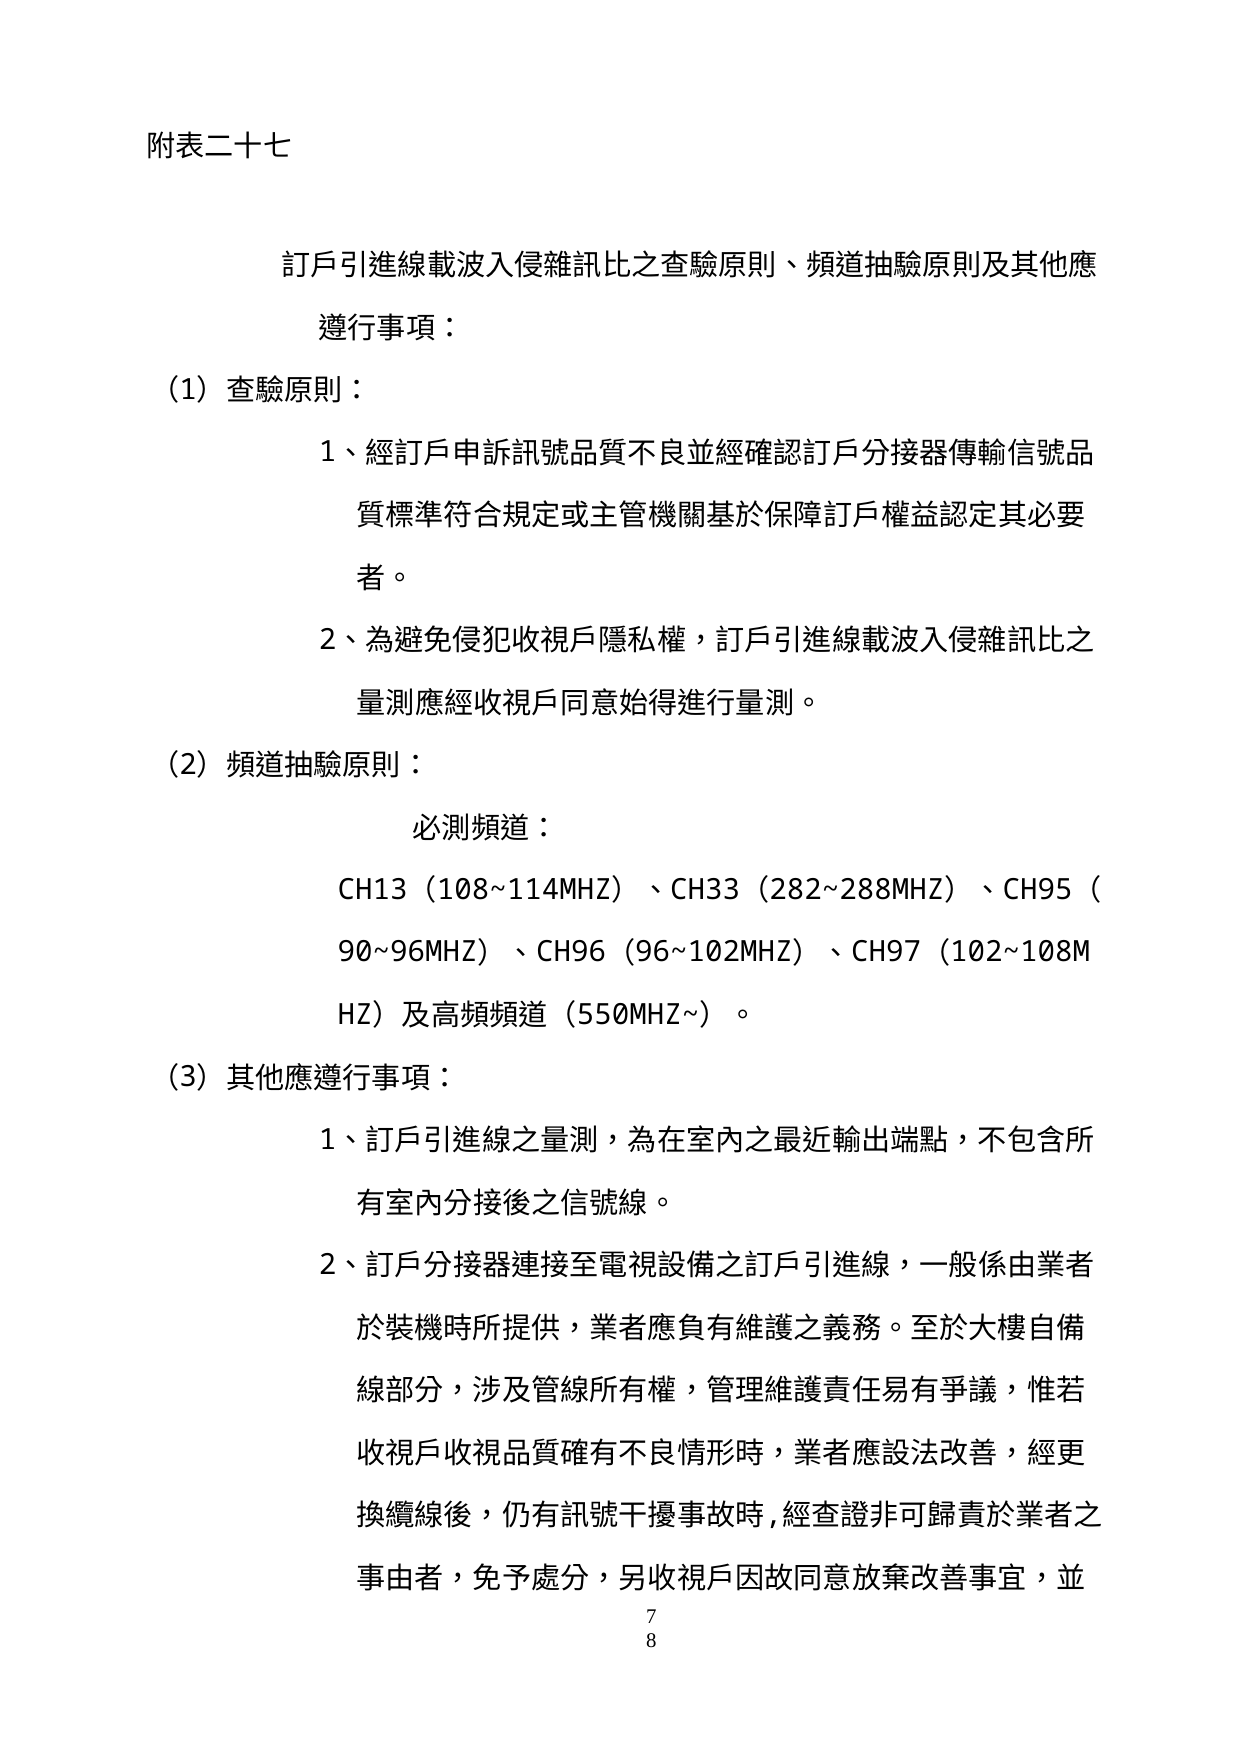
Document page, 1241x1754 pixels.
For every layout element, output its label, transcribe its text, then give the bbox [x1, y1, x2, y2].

text 1、訂戶引進線之量測，為在室內之最近輸出端點，不包含所有室內分接後之信號線。 [318, 1096, 1106, 1221]
list 其他應遵行事項： [150, 1034, 1106, 1096]
text 訂戶引進線載波入侵雜訊比之查驗原則、頻道抽驗原則及其他應遵行事項： [281, 221, 1106, 346]
text 附表二十七 [146, 122, 304, 165]
text 1、經訂戶申訴訊號品質不良並經確認訂戶分接器傳輸信號品質標準符合規定或主管機關基於保障訂戶權益認定其必要者。 [318, 409, 1106, 596]
text 必測頻道：CH13（108~114MHZ）、CH33（282~288MHZ）、CH95（90~96MHZ）、CH96（96~102MHZ）、CH97（102~108MHZ）及高頻頻道（550MHZ~）。 [337, 784, 1106, 1034]
text 2、訂戶分接器連接至電視設備之訂戶引進線，一般係由業者於裝機時所提供，業者應負有維護之義務。至於大樓自備線部分，涉及管線所有權，管理維護責任易有爭議，惟若收視戶收視品質確有不良情形時，業者應設法改善，經更換纜線後，仍有訊號干擾事故時,經查證非可歸責於業者之事由者，免予處分，另收視戶因故同意放棄改善事宜，並 [319, 1221, 1106, 1596]
list 頻道抽驗原則： [150, 721, 1106, 784]
list 查驗原則： [150, 346, 1106, 409]
text 2、為避免侵犯收視戶隱私權，訂戶引進線載波入侵雜訊比之量測應經收視戶同意始得進行量測。 [318, 596, 1106, 721]
